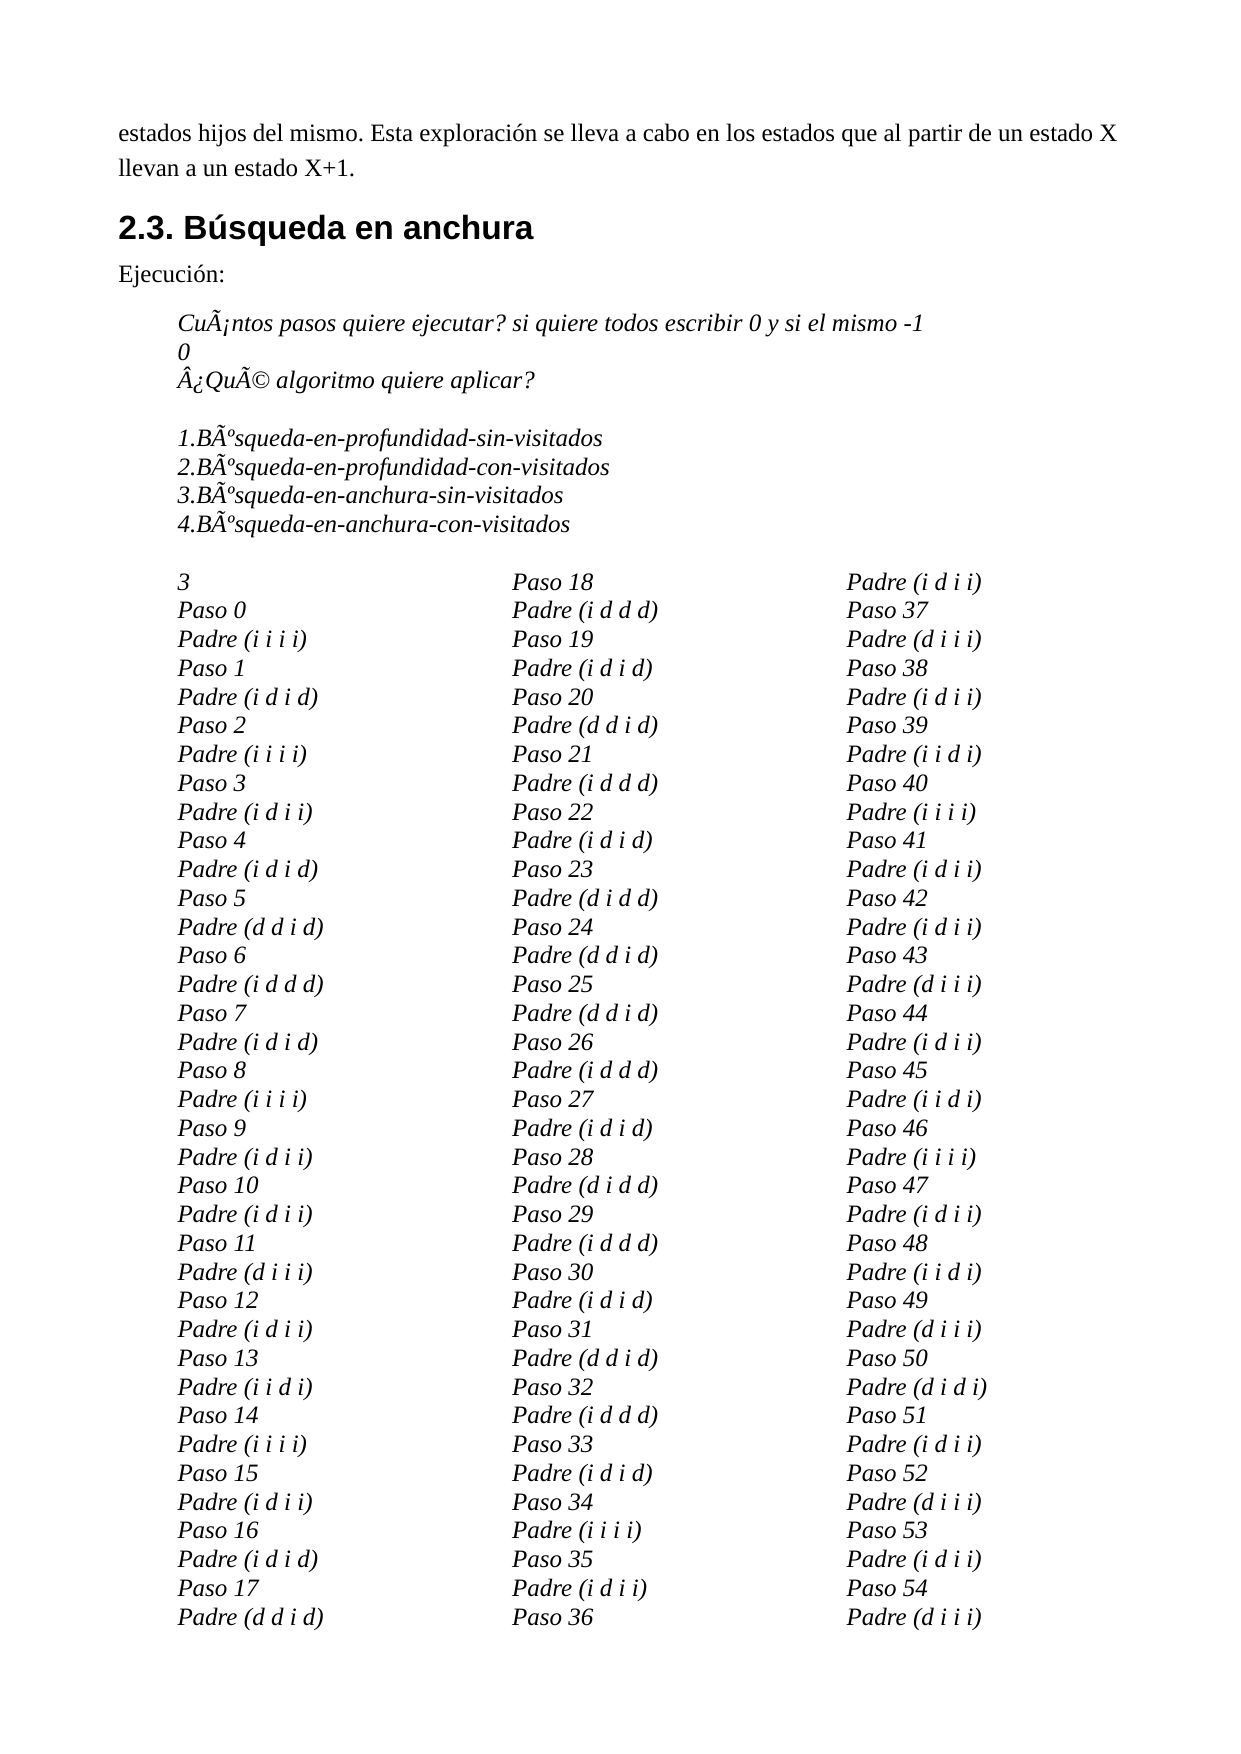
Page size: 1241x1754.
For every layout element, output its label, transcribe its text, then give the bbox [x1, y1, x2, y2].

text Padre (i i d i) [846, 1084, 1063, 1113]
text 3 [177, 567, 394, 596]
text Paso 28 [512, 1142, 728, 1171]
text Padre (d d i d) [177, 912, 394, 941]
text Padre (i d i i) [177, 1314, 394, 1343]
text 0 [177, 337, 1063, 366]
text Padre (i d i d) [177, 682, 394, 711]
text Â¿QuÃ© algoritmo quiere aplicar? [177, 366, 1063, 394]
text Paso 20 [512, 682, 728, 711]
subtitle 2.3. Búsqueda en anchura [118, 208, 1122, 247]
text Paso 4 [177, 826, 394, 854]
text estados hijos del mismo. Esta exploración se lleva a cabo en los estados que al partir de un estado X llevan a un estado X+1. [118, 118, 1122, 181]
text Padre (i i i i) [846, 797, 1063, 826]
text Padre (i d i i) [846, 854, 1063, 883]
text Padre (i d d d) [512, 768, 728, 797]
text Paso 24 [512, 912, 728, 941]
text Padre (i i i i) [177, 739, 394, 768]
text Paso 47 [846, 1171, 1063, 1199]
text Padre (d i i i) [846, 1602, 1063, 1631]
text Paso 44 [846, 998, 1063, 1027]
text Padre (i d i i) [177, 797, 394, 826]
text Padre (i i d i) [846, 739, 1063, 768]
text Padre (i d i i) [846, 1544, 1063, 1573]
text Padre (i i i i) [177, 624, 394, 653]
text Paso 35 [512, 1544, 728, 1573]
text Paso 41 [846, 826, 1063, 854]
text Paso 17 [177, 1573, 394, 1602]
text Paso 32 [512, 1372, 728, 1401]
text Paso 40 [846, 768, 1063, 797]
text Padre (i d i i) [512, 1573, 728, 1602]
text Padre (d d i d) [512, 1343, 728, 1372]
text Paso 53 [846, 1516, 1063, 1544]
text Paso 1 [177, 653, 394, 682]
text Paso 48 [846, 1228, 1063, 1257]
text Paso 13 [177, 1343, 394, 1372]
text Paso 52 [846, 1458, 1063, 1487]
text Paso 31 [512, 1314, 728, 1343]
text Paso 42 [846, 883, 1063, 912]
text 1.BÃºsqueda-en-profundidad-sin-visitados [177, 423, 1063, 452]
text Paso 0 [177, 596, 394, 624]
text Paso 7 [177, 998, 394, 1027]
text Padre (d d i d) [177, 1602, 394, 1631]
text Padre (i d i i) [177, 1142, 394, 1171]
text Paso 8 [177, 1056, 394, 1084]
text Paso 21 [512, 739, 728, 768]
text Paso 15 [177, 1458, 394, 1487]
text Padre (i d i i) [177, 1199, 394, 1228]
text Paso 50 [846, 1343, 1063, 1372]
text Padre (i d i i) [846, 1199, 1063, 1228]
text Paso 39 [846, 711, 1063, 739]
text Paso 11 [177, 1228, 394, 1257]
text Paso 3 [177, 768, 394, 797]
text Padre (i i i i) [177, 1429, 394, 1458]
text 4.BÃºsqueda-en-anchura-con-visitados [177, 509, 1063, 538]
text Padre (i d i i) [846, 567, 1063, 596]
text Padre (i d i d) [177, 854, 394, 883]
text Paso 38 [846, 653, 1063, 682]
text Paso 10 [177, 1171, 394, 1199]
text Padre (i d d d) [512, 596, 728, 624]
text Paso 29 [512, 1199, 728, 1228]
text Paso 26 [512, 1027, 728, 1056]
text Padre (i d d d) [512, 1401, 728, 1429]
text Padre (d i i i) [177, 1257, 394, 1286]
text Padre (d i i i) [846, 1314, 1063, 1343]
text Padre (i d i d) [512, 1113, 728, 1142]
text Paso 6 [177, 941, 394, 969]
text Padre (d i d d) [512, 883, 728, 912]
text Padre (i i i i) [177, 1084, 394, 1113]
text Padre (i d i d) [177, 1027, 394, 1056]
text Paso 23 [512, 854, 728, 883]
text Padre (i d i i) [177, 1487, 394, 1516]
text Padre (i d i i) [846, 682, 1063, 711]
text Paso 16 [177, 1516, 394, 1544]
text Paso 5 [177, 883, 394, 912]
text Paso 9 [177, 1113, 394, 1142]
text Paso 27 [512, 1084, 728, 1113]
text Paso 54 [846, 1573, 1063, 1602]
text 2.BÃºsqueda-en-profundidad-con-visitados [177, 452, 1063, 481]
text Padre (d i i i) [846, 1487, 1063, 1516]
text Padre (i d d d) [512, 1056, 728, 1084]
text Ejecución: [118, 259, 1122, 288]
text Padre (i i d i) [846, 1257, 1063, 1286]
text Padre (i d d d) [177, 969, 394, 998]
text Paso 49 [846, 1286, 1063, 1314]
text Paso 37 [846, 596, 1063, 624]
text Padre (d d i d) [512, 941, 728, 969]
text Padre (d i i i) [846, 969, 1063, 998]
text Padre (i i d i) [177, 1372, 394, 1401]
text Padre (i i i i) [846, 1142, 1063, 1171]
text Paso 36 [512, 1602, 728, 1631]
text Padre (i d i d) [177, 1544, 394, 1573]
text CuÃ¡ntos pasos quiere ejecutar? si quiere todos escribir 0 y si el mismo -1 [177, 308, 1063, 337]
text Paso 25 [512, 969, 728, 998]
text Paso 33 [512, 1429, 728, 1458]
text Padre (i d i d) [512, 1286, 728, 1314]
text Padre (i d i d) [512, 826, 728, 854]
text Paso 45 [846, 1056, 1063, 1084]
text Padre (i i i i) [512, 1516, 728, 1544]
text Paso 19 [512, 624, 728, 653]
text Padre (i d i d) [512, 1458, 728, 1487]
text Paso 43 [846, 941, 1063, 969]
text Padre (d d i d) [512, 998, 728, 1027]
text Paso 34 [512, 1487, 728, 1516]
text Paso 2 [177, 711, 394, 739]
text Paso 46 [846, 1113, 1063, 1142]
text Padre (i d i i) [846, 1429, 1063, 1458]
text Paso 51 [846, 1401, 1063, 1429]
text Padre (i d d d) [512, 1228, 728, 1257]
text Padre (d i d i) [846, 1372, 1063, 1401]
text Paso 18 [512, 567, 728, 596]
text Paso 30 [512, 1257, 728, 1286]
text Paso 14 [177, 1401, 394, 1429]
text Padre (i d i i) [846, 912, 1063, 941]
text Padre (d i i i) [846, 624, 1063, 653]
text Paso 22 [512, 797, 728, 826]
text 3.BÃºsqueda-en-anchura-sin-visitados [177, 481, 1063, 509]
text Padre (i d i d) [512, 653, 728, 682]
text Padre (d i d d) [512, 1171, 728, 1199]
text Padre (d d i d) [512, 711, 728, 739]
text Padre (i d i i) [846, 1027, 1063, 1056]
text Paso 12 [177, 1286, 394, 1314]
